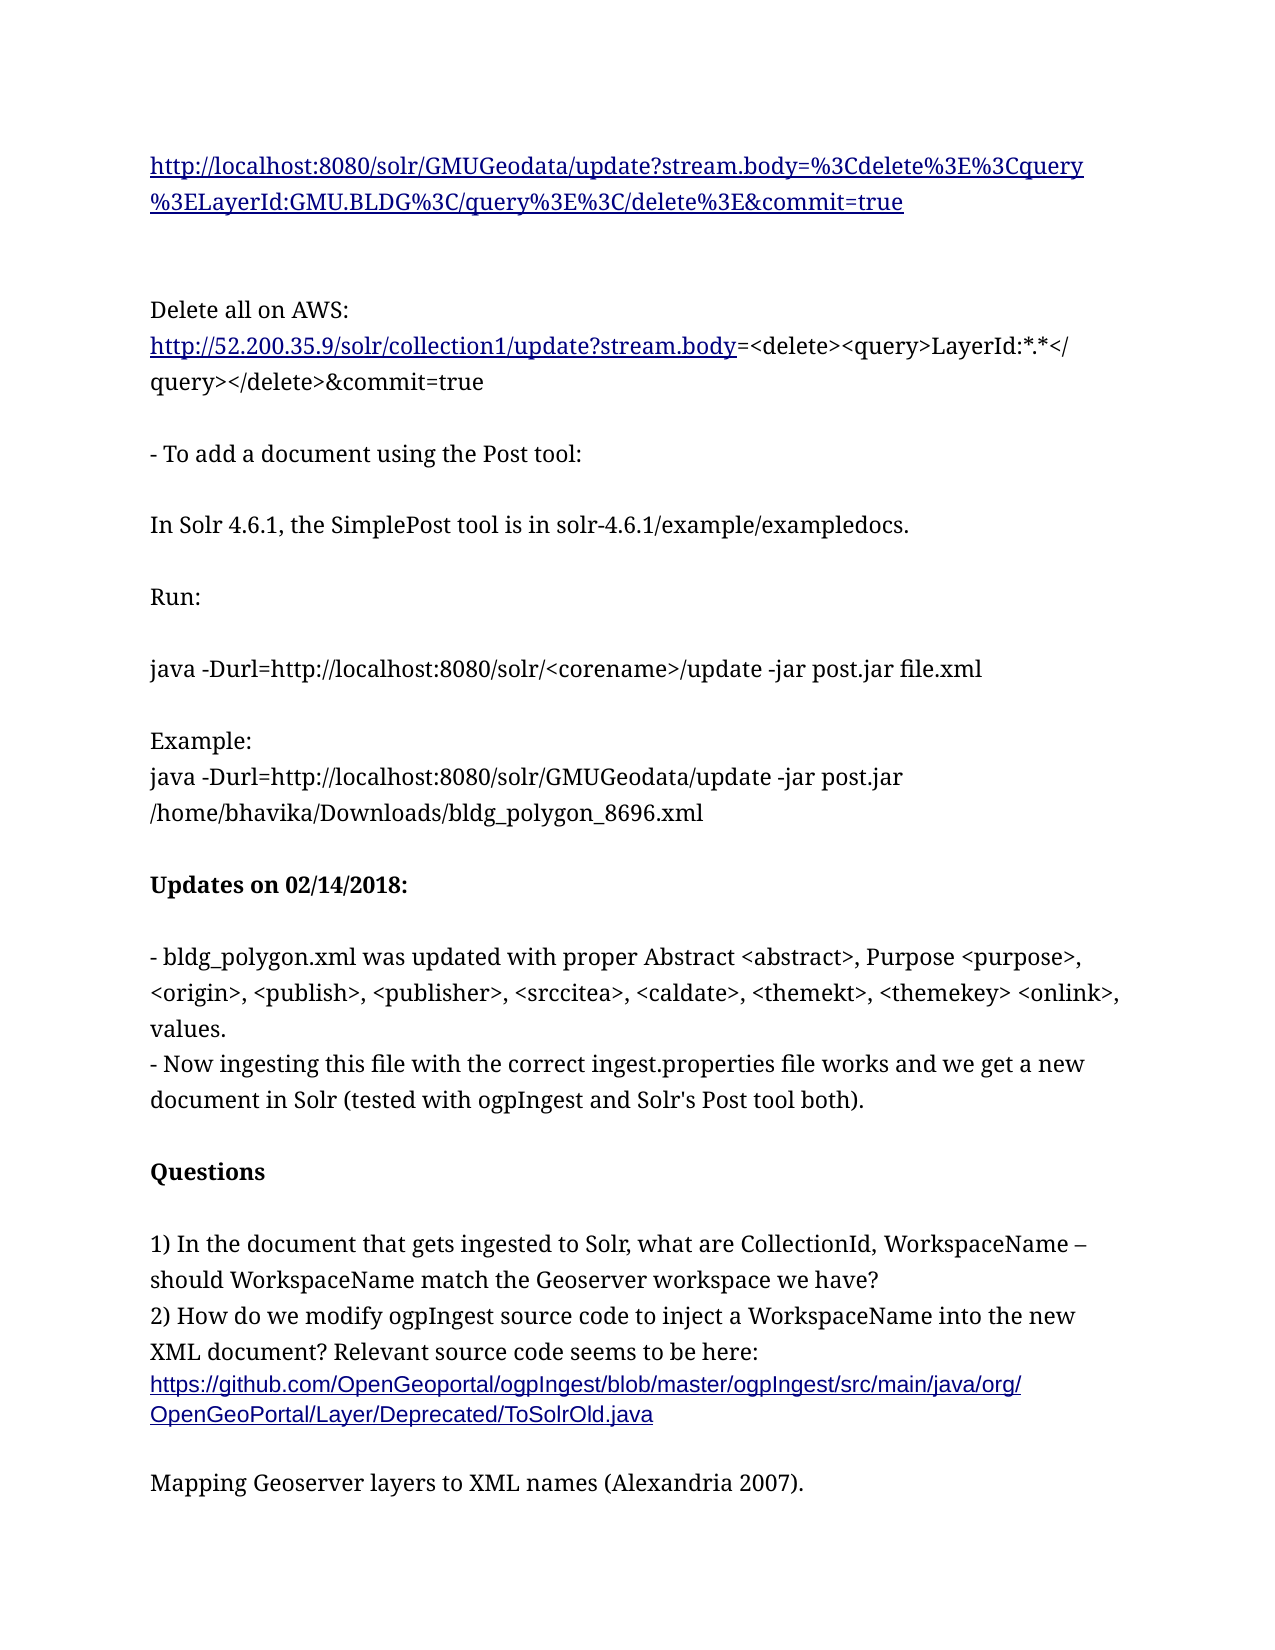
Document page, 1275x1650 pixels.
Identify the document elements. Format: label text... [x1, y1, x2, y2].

text Questions [150, 1156, 1125, 1187]
text java -Durl=http://localhost:8080/solr/GMUGeodata/update -jar post.jar /home/bhavika/Downloads/bldg_polygon_8696.xml [150, 761, 1125, 828]
text 2) How do we modify ogpIngest source code to inject a WorkspaceName into the new XML document? Relevant source code seems to be here: https://github.com/OpenGeoportal/ogpIngest/blob/master/ogpIngest/src/main/java/org/OpenGeoPortal/Layer/Deprecated/ToSolrOld.java [150, 1300, 1125, 1428]
text Example: [150, 689, 1125, 756]
text In Solr 4.6.1, the SimplePost tool is in solr-4.6.1/example/exampledocs. [150, 509, 1125, 541]
text http://52.200.35.9/solr/collection1/update?stream.body=<delete><query>LayerId:*.*</query></delete>&commit=true [150, 330, 1125, 397]
text Run: [150, 581, 1125, 612]
text http://localhost:8080/solr/GMUGeodata/update?stream.body=%3Cdelete%3E%3Cquery%3ELayerId:GMU.BLDG%3C/query%3E%3C/delete%3E&commit=true [150, 150, 1125, 217]
text Delete all on AWS: [150, 294, 1125, 325]
text Updates on 02/14/2018: [150, 869, 1125, 900]
text - bldg_polygon.xml was updated with proper Abstract <abstract>, Purpose <purpose>, <origin>, <publish>, <publisher>, <srccitea>, <caldate>, <themekt>, <themekey> <onlink>, [150, 941, 1125, 1008]
text - To add a document using the Post tool: [150, 437, 1125, 469]
text - Now ingesting this file with the correct ingest.properties file works and we get a new document in Solr (tested with ogpIngest and Solr's Post tool both). [150, 1048, 1125, 1116]
text 1) In the document that gets ingested to Solr, what are CollectionId, WorkspaceName – should WorkspaceName match the Geoserver workspace we have? [150, 1228, 1125, 1295]
text java -Durl=http://localhost:8080/solr/<corename>/update -jar post.jar file.xml [150, 653, 1125, 684]
text Mapping Geoserver layers to XML names (Alexandria 2007). [150, 1467, 1125, 1499]
text values. [150, 1012, 1125, 1044]
